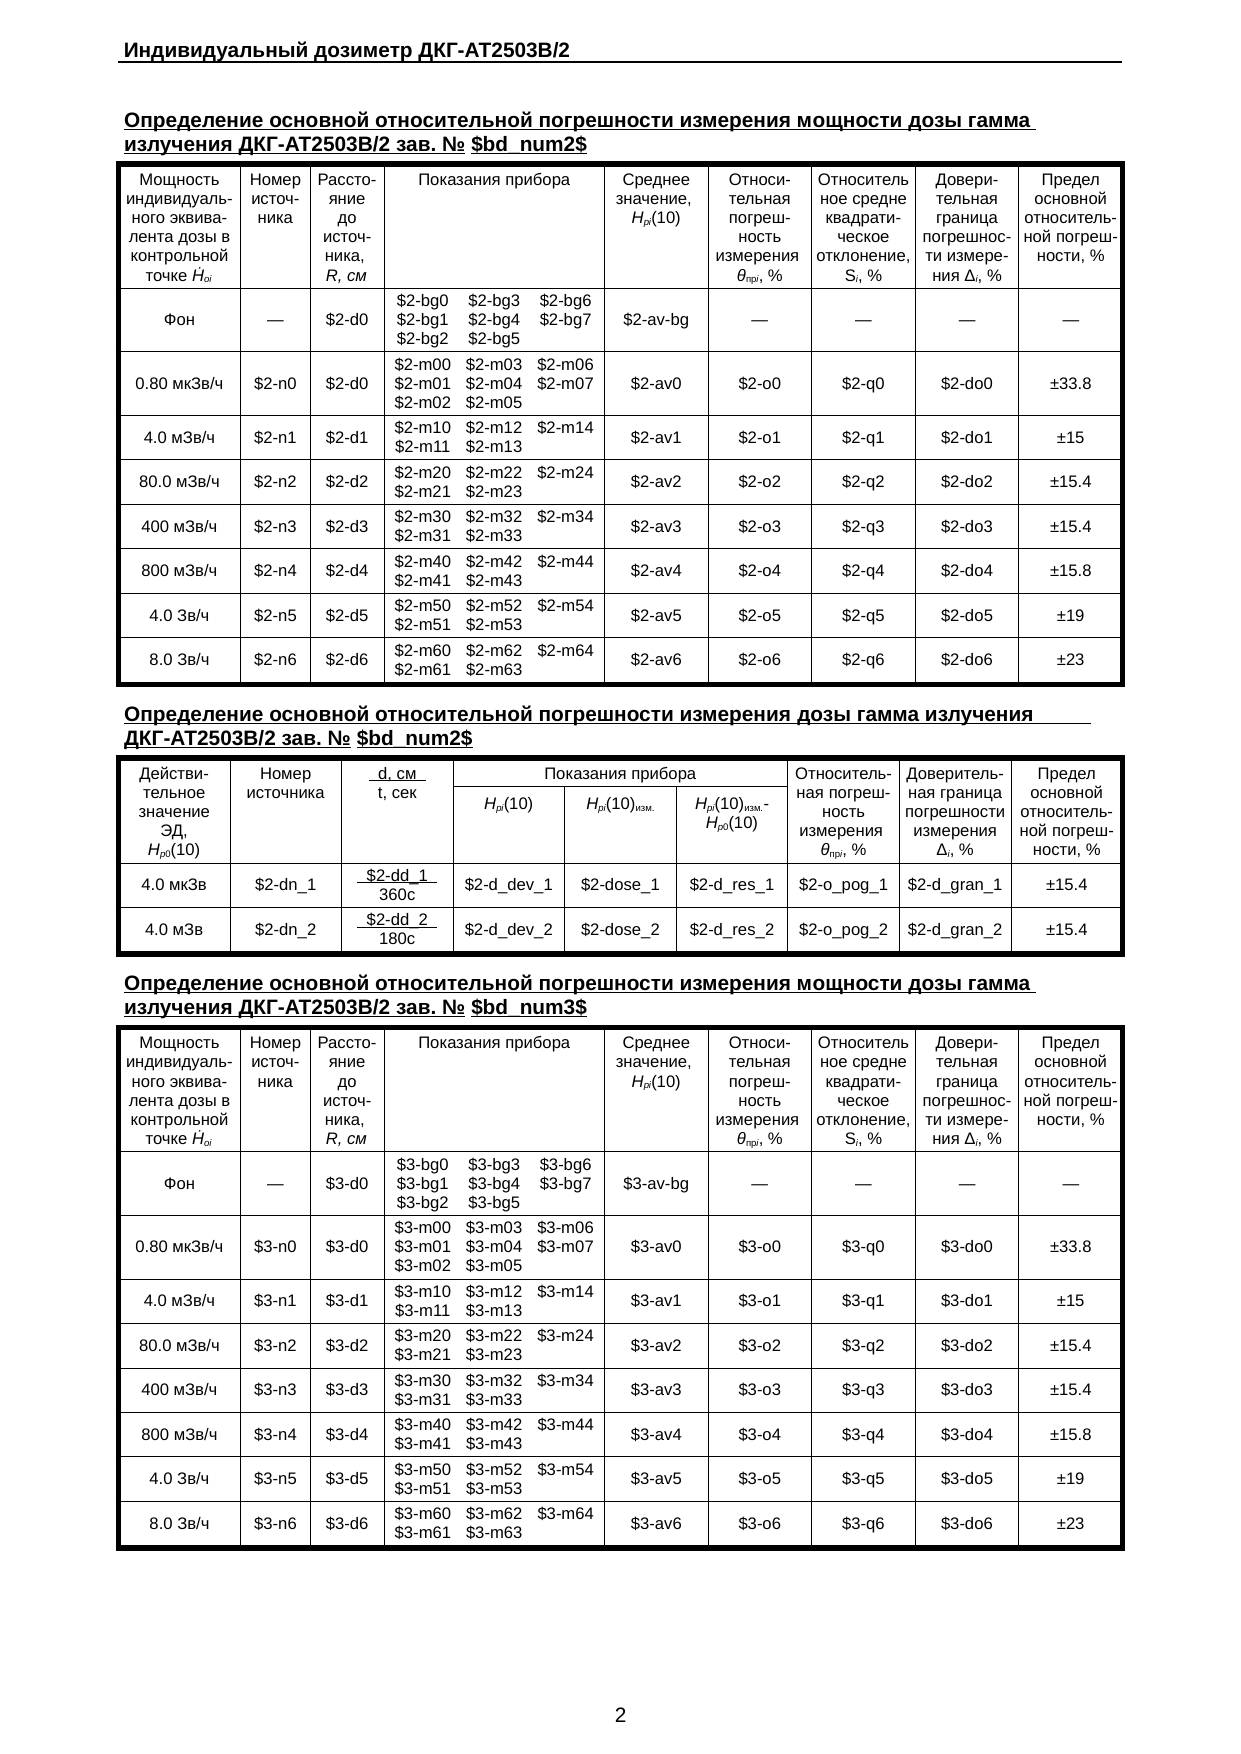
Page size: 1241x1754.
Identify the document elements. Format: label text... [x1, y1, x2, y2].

table_cell $3-n2 [241, 1324, 310, 1367]
table_cell $3-o4 [709, 1413, 811, 1456]
table_cell $2-do0 [916, 352, 1018, 415]
table_cell Фон [121, 289, 240, 351]
table_cell 0.80 мкЗв/ч [121, 352, 240, 415]
table_cell $3-do5 [916, 1457, 1018, 1501]
table_cell Предел основной относитель-ной погреш-ности, % [1012, 761, 1120, 862]
table_cell — [709, 1152, 811, 1215]
table_cell $3-d5 [311, 1457, 384, 1501]
table_cell — [241, 289, 310, 351]
table_cell Hpi(10)изм. [565, 787, 676, 862]
table_cell $3-av6 [605, 1502, 708, 1545]
table_cell $3-d1 [311, 1280, 384, 1323]
table_cell — [812, 289, 915, 351]
table_cell Hpi(10) [454, 787, 564, 862]
table_cell ±15.4 [1019, 505, 1120, 548]
table_cell $3-m40 $3-m41 $3-m42 $3-m43 $3-m44 [385, 1413, 604, 1456]
table_cell — [916, 289, 1018, 351]
table_header Определение основной относительной погрешности измерения дозы гамма излучения ДКГ-АТ2503B/2 зав. № $bd_num2$ [118, 687, 1122, 755]
table_cell ±23 [1019, 638, 1120, 682]
table_cell $3-m00 $3-m01 $3-m02 $3-m03 $3-m04 $3-m05 $3-m06 $3-m07 [385, 1216, 604, 1278]
table_cell $3-n3 [241, 1369, 310, 1412]
table_cell — [1019, 289, 1120, 351]
table_cell — [709, 289, 811, 351]
table_cell $2-n3 [241, 505, 310, 548]
table_cell $2-dose_2 [565, 908, 676, 951]
table_cell $3-do1 [916, 1280, 1018, 1323]
table_cell $3-n0 [241, 1216, 310, 1278]
table_cell 8.0 Зв/ч [121, 1502, 240, 1545]
table_cell $3-d0 [311, 1152, 384, 1215]
table_cell 4.0 мЗв/ч [121, 1280, 240, 1323]
table_cell 4.0 мкЗв [121, 864, 230, 907]
table_cell $2-m60 $2-m61 $2-m62 $2-m63 $2-m64 [385, 638, 604, 682]
table_cell $2-av0 [605, 352, 708, 415]
table_cell $2-av4 [605, 549, 708, 593]
table_cell 400 мЗв/ч [121, 505, 240, 548]
table_cell ±15.4 [1019, 1324, 1120, 1367]
table_cell $3-m20 $3-m21 $3-m22 $3-m23 $3-m24 [385, 1324, 604, 1367]
table_cell 80.0 мЗв/ч [121, 460, 240, 504]
table_cell $2-q1 [812, 416, 915, 459]
table_cell $2-d_dev_1 [454, 864, 564, 907]
table_cell $2-m10 $2-m11 $2-m12 $2-m13 $2-m14 [385, 416, 604, 459]
table_cell $3-d2 [311, 1324, 384, 1367]
table_cell $2-av6 [605, 638, 708, 682]
table_cell $2-o_pog_1 [788, 864, 899, 907]
table_cell $2-o0 [709, 352, 811, 415]
table_cell $2-d5 [311, 594, 384, 637]
table_cell Доверитель-ная граница погрешности измерения Δi, % [900, 761, 1011, 862]
table_cell $3-q3 [812, 1369, 915, 1412]
table_cell 800 мЗв/ч [121, 1413, 240, 1456]
table_cell $2-m50 $2-m51 $2-m52 $2-m53 $2-m54 [385, 594, 604, 637]
table_cell 80.0 мЗв/ч [121, 1324, 240, 1367]
table_cell Действи-тельное значение ЭД, Hp0(10) [121, 761, 230, 862]
table_cell $2-d1 [311, 416, 384, 459]
table_cell Показания прибора [385, 1030, 604, 1151]
table_cell $2-q0 [812, 352, 915, 415]
table_cell $2-av2 [605, 460, 708, 504]
table_cell $3-m60 $3-m61 $3-m62 $3-m63 $3-m64 [385, 1502, 604, 1545]
table_cell $2-m20 $2-m21 $2-m22 $2-m23 $2-m24 [385, 460, 604, 504]
table_cell $2-n2 [241, 460, 310, 504]
table_cell $2-bg0 $2-bg1 $2-bg2 $2-bg3 $2-bg4 $2-bg5 $2-bg6 $2-bg7 [385, 289, 604, 351]
table_cell $2-do6 [916, 638, 1018, 682]
table_cell $3-av1 [605, 1280, 708, 1323]
table_cell $2-q5 [812, 594, 915, 637]
table_cell $3-n6 [241, 1502, 310, 1545]
table_cell $3-q2 [812, 1324, 915, 1367]
table_cell ±19 [1019, 1457, 1120, 1501]
table_cell $2-d0 [311, 352, 384, 415]
table_cell — [916, 1152, 1018, 1215]
table_cell Среднее значение, Hpi(10) [605, 167, 708, 288]
table_cell $2-o_pog_2 [788, 908, 899, 951]
table_cell Относитель-ная погреш-ность измерения θпрi, % [788, 761, 899, 862]
table_header Определение основной относительной погрешности измерения мощности дозы гамма излучения ДКГ-АТ2503B/2 зав. № $bd_num2$ [118, 93, 1122, 161]
table_cell $3-do6 [916, 1502, 1018, 1545]
table_cell 4.0 Зв/ч [121, 594, 240, 637]
table_cell $3-m50 $3-m51 $3-m52 $3-m53 $3-m54 [385, 1457, 604, 1501]
table_cell $2-dn_1 [231, 864, 341, 907]
table_cell Мощность индивидуаль-ного эквива-лента дозы в контрольной точке Ḣoi [121, 1030, 240, 1151]
table_cell $2-dd_2 180c [342, 908, 453, 951]
table_cell $3-o2 [709, 1324, 811, 1367]
table_cell Рассто-яние до источ-ника, R, см [311, 1030, 384, 1151]
table_cell $2-q6 [812, 638, 915, 682]
table_cell $3-av-bg [605, 1152, 708, 1215]
table_cell $2-q2 [812, 460, 915, 504]
table_cell $3-n4 [241, 1413, 310, 1456]
table_cell $2-n6 [241, 638, 310, 682]
table_cell ±33.8 [1019, 352, 1120, 415]
table_cell Предел основной относитель-ной погреш-ности, % [1019, 1030, 1120, 1151]
table_cell $3-q0 [812, 1216, 915, 1278]
table_cell Относительное средне квадрати-ческое отклонение, Si, % [812, 167, 915, 288]
table_cell $3-q1 [812, 1280, 915, 1323]
table_cell $2-o5 [709, 594, 811, 637]
table_cell $3-av2 [605, 1324, 708, 1367]
table_cell $2-do3 [916, 505, 1018, 548]
table_cell ±15.4 [1012, 864, 1120, 907]
table_cell ±33.8 [1019, 1216, 1120, 1278]
table_cell $2-o1 [709, 416, 811, 459]
table_cell $2-d_gran_1 [900, 864, 1011, 907]
table_cell — [241, 1152, 310, 1215]
table_cell $2-o6 [709, 638, 811, 682]
table_cell $3-d3 [311, 1369, 384, 1412]
table_cell $2-d_gran_2 [900, 908, 1011, 951]
table_cell ±15 [1019, 1280, 1120, 1323]
table_cell $2-av1 [605, 416, 708, 459]
table_cell 8.0 Зв/ч [121, 638, 240, 682]
table_cell $3-n1 [241, 1280, 310, 1323]
table_cell $2-m00 $2-m01 $2-m02 $2-m03 $2-m04 $2-m05 $2-m06 $2-m07 [385, 352, 604, 415]
table_cell Номер источ-ника [241, 167, 310, 288]
table_cell — [812, 1152, 915, 1215]
table_cell 4.0 Зв/ч [121, 1457, 240, 1501]
table_cell $3-o0 [709, 1216, 811, 1278]
table_cell $2-n0 [241, 352, 310, 415]
table_cell $2-m40 $2-m41 $2-m42 $2-m43 $2-m44 [385, 549, 604, 593]
table_cell Номер источника [231, 761, 341, 862]
table_cell $3-o1 [709, 1280, 811, 1323]
table_cell Hpi(10)изм.-Hp0(10) [677, 787, 787, 862]
table_cell — [1019, 1152, 1120, 1215]
table_cell ±15.4 [1012, 908, 1120, 951]
table_cell $3-do4 [916, 1413, 1018, 1456]
table_cell Относи-тельная погреш-ность измерения θпрi, % [709, 1030, 811, 1151]
table_cell $3-o3 [709, 1369, 811, 1412]
table_cell Показания прибора [454, 761, 787, 786]
table_cell $2-d_res_2 [677, 908, 787, 951]
table_cell $2-q4 [812, 549, 915, 593]
table_cell $2-d3 [311, 505, 384, 548]
table_cell Фон [121, 1152, 240, 1215]
table_cell $2-d_dev_2 [454, 908, 564, 951]
table_cell $3-q5 [812, 1457, 915, 1501]
table_cell $3-do0 [916, 1216, 1018, 1278]
table_cell $3-m30 $3-m31 $3-m32 $3-m33 $3-m34 [385, 1369, 604, 1412]
table_cell Относи-тельная погреш-ность измерения θпрi, % [709, 167, 811, 288]
table_cell $2-d2 [311, 460, 384, 504]
table_cell $2-av3 [605, 505, 708, 548]
table_cell $3-o6 [709, 1502, 811, 1545]
table_cell Предел основной относитель-ной погреш-ности, % [1019, 167, 1120, 288]
table_cell $2-do1 [916, 416, 1018, 459]
table_cell $2-o4 [709, 549, 811, 593]
table_cell $2-q3 [812, 505, 915, 548]
table_cell $2-dd_1 360c [342, 864, 453, 907]
table_cell $2-av-bg [605, 289, 708, 351]
table_cell Относительное средне квадрати-ческое отклонение, Si, % [812, 1030, 915, 1151]
table_cell $3-do2 [916, 1324, 1018, 1367]
table_cell $2-n4 [241, 549, 310, 593]
table_cell Довери-тельная граница погрешнос-ти измере-ния Δi, % [916, 167, 1018, 288]
table_cell Показания прибора [385, 167, 604, 288]
table_cell $2-do5 [916, 594, 1018, 637]
table_cell ±15.4 [1019, 460, 1120, 504]
table_cell $3-q4 [812, 1413, 915, 1456]
table_cell $2-d0 [311, 289, 384, 351]
table_cell $3-av0 [605, 1216, 708, 1278]
table_header Определение основной относительной погрешности измерения мощности дозы гамма излучения ДКГ-АТ2503B/2 зав. № $bd_num3$ [118, 957, 1122, 1025]
table_cell $2-m30 $2-m31 $2-m32 $2-m33 $2-m34 [385, 505, 604, 548]
table_cell $3-av3 [605, 1369, 708, 1412]
table_cell $3-n5 [241, 1457, 310, 1501]
table_cell $2-d6 [311, 638, 384, 682]
table_cell Номер источ-ника [241, 1030, 310, 1151]
table_cell ±19 [1019, 594, 1120, 637]
table_cell $2-d4 [311, 549, 384, 593]
table_cell Довери-тельная граница погрешнос-ти измере-ния Δi, % [916, 1030, 1018, 1151]
table_cell ±15.4 [1019, 1369, 1120, 1412]
table_cell $3-o5 [709, 1457, 811, 1501]
table_cell $2-d_res_1 [677, 864, 787, 907]
table_cell $2-o2 [709, 460, 811, 504]
table_cell $2-av5 [605, 594, 708, 637]
table_cell Среднее значение, Hpi(10) [605, 1030, 708, 1151]
table_cell $3-d4 [311, 1413, 384, 1456]
table_cell $3-av4 [605, 1413, 708, 1456]
table_cell 400 мЗв/ч [121, 1369, 240, 1412]
table_cell $2-n1 [241, 416, 310, 459]
table_cell $3-q6 [812, 1502, 915, 1545]
table_cell $3-bg0 $3-bg1 $3-bg2 $3-bg3 $3-bg4 $3-bg5 $3-bg6 $3-bg7 [385, 1152, 604, 1215]
table_cell 800 мЗв/ч [121, 549, 240, 593]
table_cell $2-do2 [916, 460, 1018, 504]
table_cell Рассто-яние до источ-ника, R, см [311, 167, 384, 288]
table_cell $2-n5 [241, 594, 310, 637]
table_cell $3-m10 $3-m11 $3-m12 $3-m13 $3-m14 [385, 1280, 604, 1323]
table_cell $3-d6 [311, 1502, 384, 1545]
table_cell $3-d0 [311, 1216, 384, 1278]
table_cell d, см t, сек [342, 761, 453, 862]
table_cell $2-dn_2 [231, 908, 341, 951]
table_cell ±15 [1019, 416, 1120, 459]
table_cell 4.0 мЗв/ч [121, 416, 240, 459]
table_cell 4.0 мЗв [121, 908, 230, 951]
table_cell ±23 [1019, 1502, 1120, 1545]
table_cell $2-dose_1 [565, 864, 676, 907]
table_cell ±15.8 [1019, 549, 1120, 593]
table_cell 0.80 мкЗв/ч [121, 1216, 240, 1278]
table_cell $3-do3 [916, 1369, 1018, 1412]
table_cell $2-do4 [916, 549, 1018, 593]
table_cell Мощность индивидуаль-ного эквива-лента дозы в контрольной точке Ḣoi [121, 167, 240, 288]
table_cell $3-av5 [605, 1457, 708, 1501]
table_cell $2-o3 [709, 505, 811, 548]
table_cell ±15.8 [1019, 1413, 1120, 1456]
